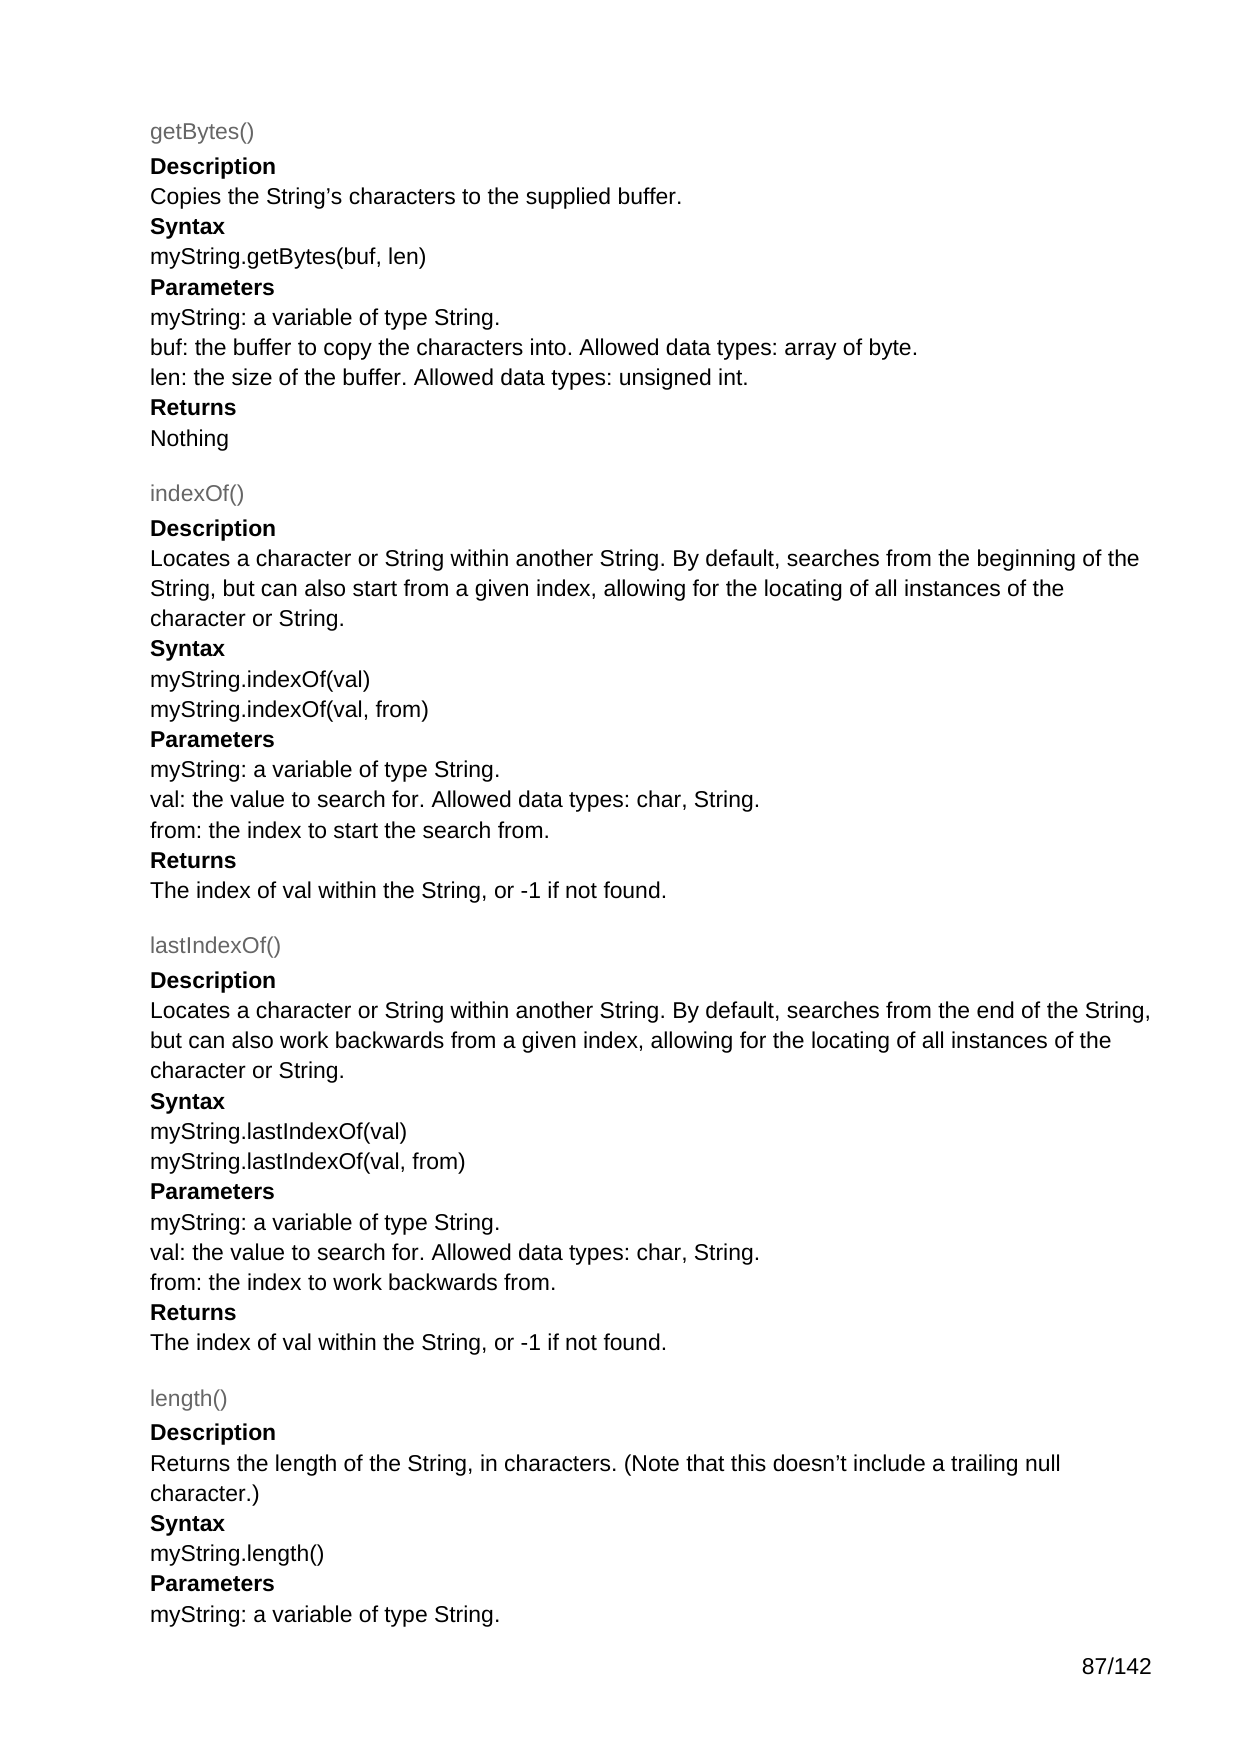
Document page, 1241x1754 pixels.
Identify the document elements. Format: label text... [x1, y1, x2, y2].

text myString.getBytes(buf, len) [150, 243, 1152, 270]
text Parameters [150, 726, 1152, 752]
text Returns [150, 1299, 1152, 1326]
text len: the size of the buffer. Allowed data types: unsigned int. [150, 364, 1152, 391]
text Description [150, 514, 1152, 541]
text Locates a character or String within another String. By default, searches from the end of the String, but can also work backwards from a given index, allowing for the locating of all instances of the character or String. [150, 997, 1152, 1084]
text Description [150, 1419, 1152, 1446]
text Description [150, 153, 1152, 179]
text myString: a variable of type String. [150, 1208, 1152, 1235]
text The index of val within the String, or -1 if not found. [150, 877, 1152, 903]
text The index of val within the String, or -1 if not found. [150, 1329, 1152, 1356]
text Syntax [150, 1088, 1152, 1114]
text from: the index to start the search from. [150, 817, 1152, 843]
text from: the index to work backwards from. [150, 1269, 1152, 1295]
text val: the value to search for. Allowed data types: char, String. [150, 786, 1152, 813]
text myString.length() [150, 1540, 1152, 1566]
text Syntax [150, 213, 1152, 239]
subtitle lastIndexOf() [150, 932, 1152, 958]
text Parameters [150, 1570, 1152, 1597]
text val: the value to search for. Allowed data types: char, String. [150, 1239, 1152, 1265]
text Returns [150, 847, 1152, 873]
text Parameters [150, 1178, 1152, 1205]
text myString.lastIndexOf(val) [150, 1118, 1152, 1144]
text Parameters [150, 273, 1152, 300]
text Returns the length of the String, in characters. (Note that this doesn’t include a trailing null character.) [150, 1449, 1152, 1506]
text Description [150, 967, 1152, 993]
text myString: a variable of type String. [150, 1601, 1152, 1627]
text myString.indexOf(val, from) [150, 696, 1152, 722]
subtitle getBytes() [150, 118, 1152, 144]
text Nothing [150, 424, 1152, 451]
text myString.lastIndexOf(val, from) [150, 1148, 1152, 1174]
subtitle indexOf() [150, 480, 1152, 506]
text buf: the buffer to copy the characters into. Allowed data types: array of byte. [150, 334, 1152, 360]
text Locates a character or String within another String. By default, searches from the beginning of the String, but can also start from a given index, allowing for the locating of all instances of the character or String. [150, 545, 1152, 631]
text Copies the String’s characters to the supplied buffer. [150, 183, 1152, 209]
text myString.indexOf(val) [150, 666, 1152, 692]
text myString: a variable of type String. [150, 756, 1152, 782]
text Syntax [150, 635, 1152, 662]
text Returns [150, 394, 1152, 421]
text myString: a variable of type String. [150, 304, 1152, 330]
text Syntax [150, 1510, 1152, 1536]
subtitle length() [150, 1384, 1152, 1411]
